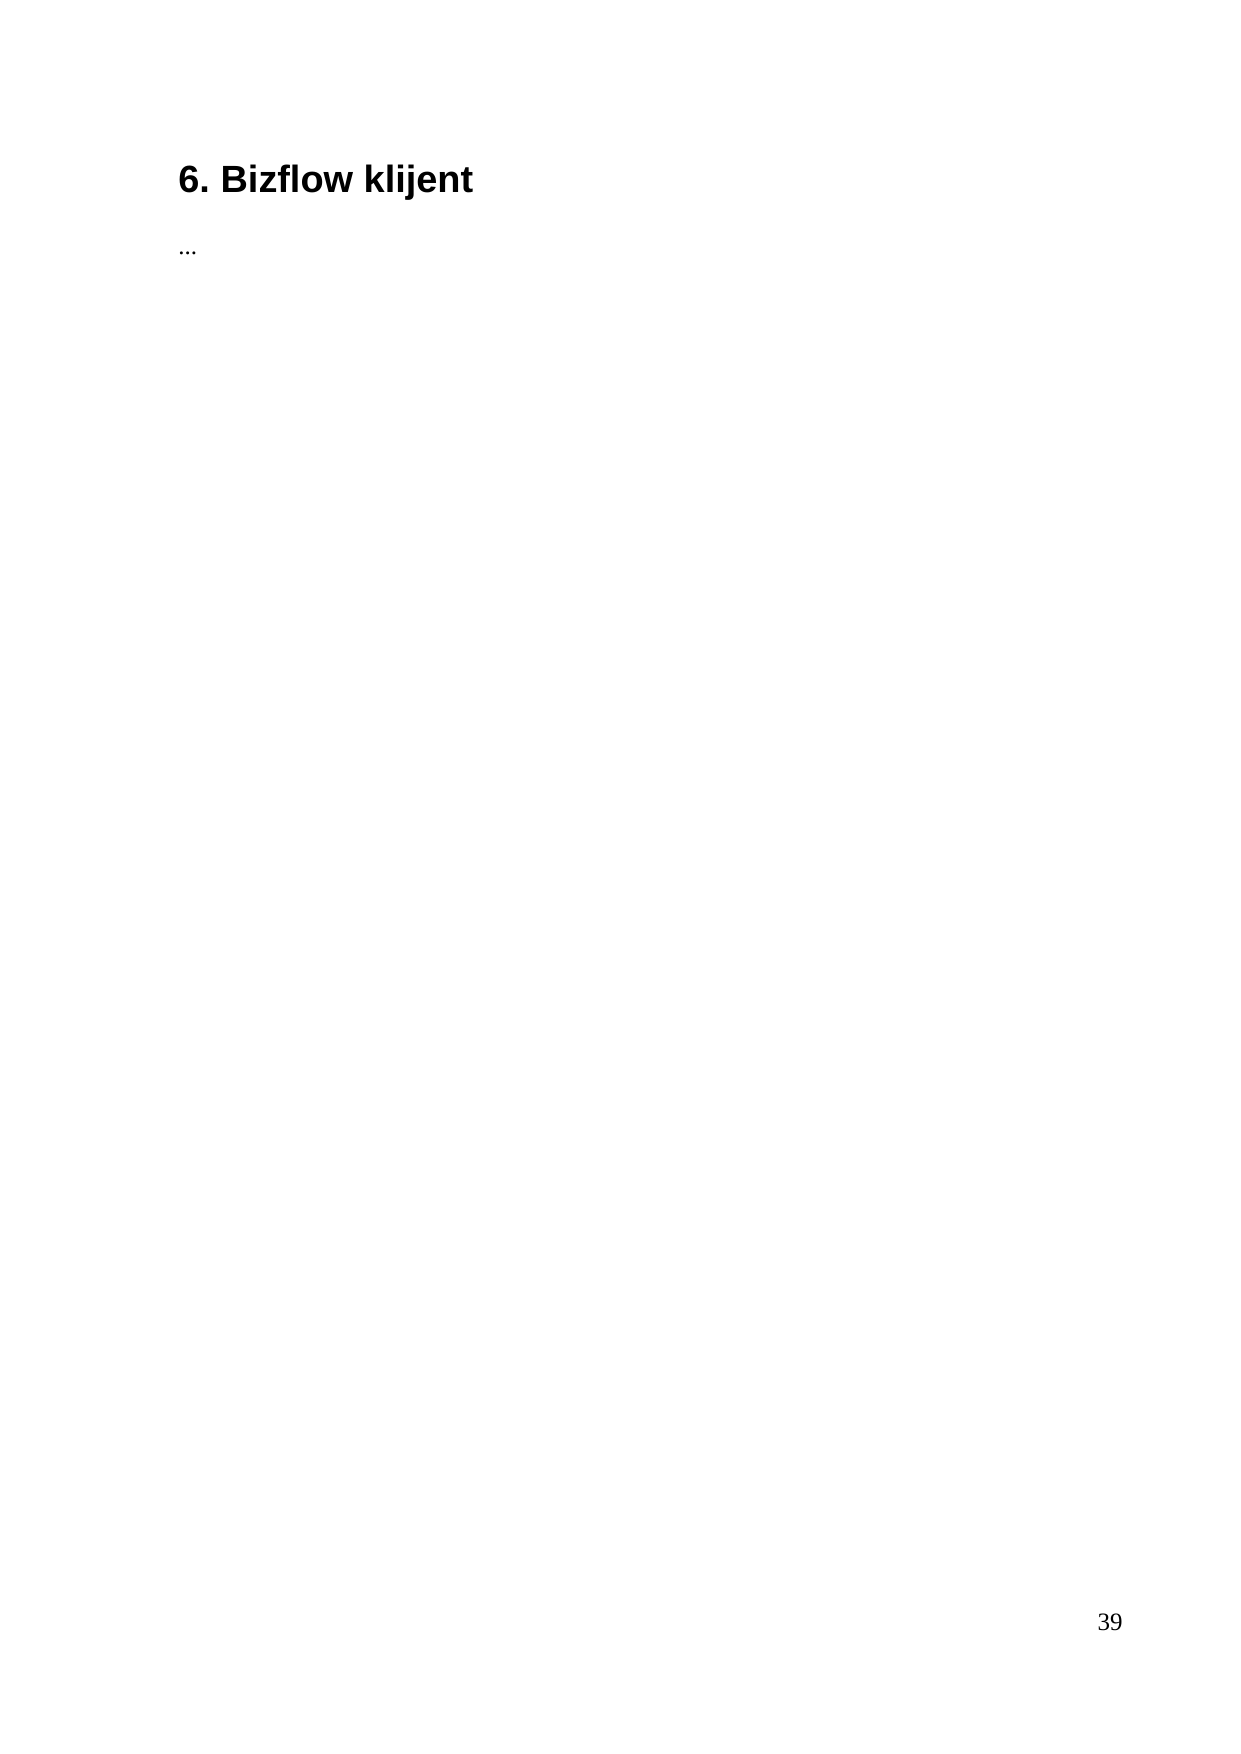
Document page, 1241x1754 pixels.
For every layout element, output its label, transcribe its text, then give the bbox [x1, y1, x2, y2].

text ... [118, 231, 1122, 259]
subtitle Bizflow klijent [118, 157, 1122, 201]
